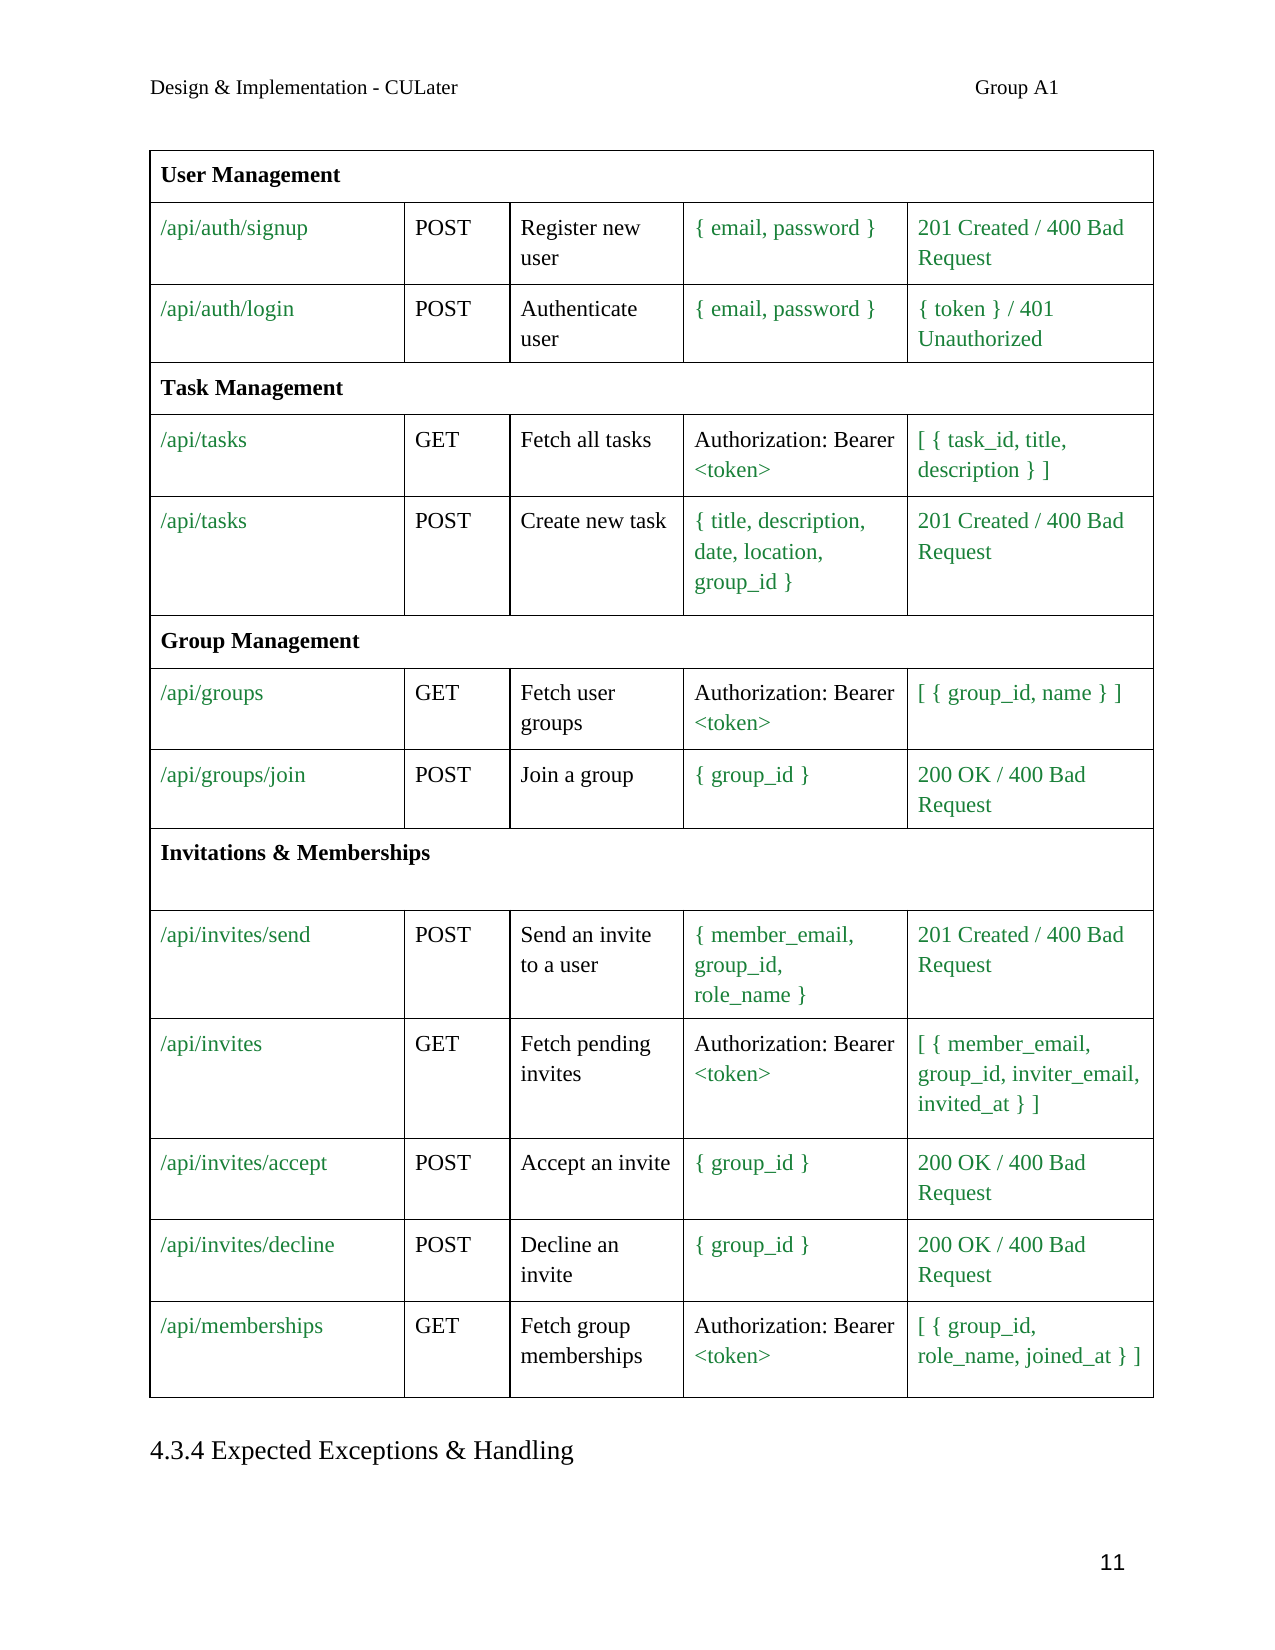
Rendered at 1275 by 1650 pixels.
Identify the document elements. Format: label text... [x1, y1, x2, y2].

table_cell /api/invites/decline [151, 1220, 404, 1301]
table_cell Fetch all tasks [511, 415, 683, 496]
table_cell /api/tasks [151, 497, 404, 615]
table_cell /api/invites/accept [151, 1139, 404, 1219]
table_cell GET [405, 669, 509, 749]
subtitle 4.3.4 Expected Exceptions & Handling [150, 1434, 1125, 1465]
table_cell GET [405, 1302, 509, 1397]
table_cell Authorization: Bearer <token> [684, 415, 907, 496]
table_cell { member_email, group_id, role_name } [684, 911, 907, 1018]
table_cell { group_id } [684, 1220, 907, 1301]
table_cell POST [405, 203, 509, 284]
table_cell 200 OK / 400 Bad Request [908, 1139, 1153, 1219]
table_cell /api/memberships [151, 1302, 404, 1397]
table_cell /api/invites [151, 1019, 404, 1137]
table_cell Fetch pending invites [511, 1019, 683, 1137]
table_cell POST [405, 911, 509, 1018]
table_cell { email, password } [684, 285, 907, 362]
table_cell Fetch user groups [511, 669, 683, 749]
table_cell Send an invite to a user [511, 911, 683, 1018]
table_cell { group_id } [684, 750, 907, 828]
table_cell POST [405, 1220, 509, 1301]
table_cell { email, password } [684, 203, 907, 284]
table_cell Join a group [511, 750, 683, 828]
table_cell /api/auth/login [151, 285, 404, 362]
table_cell Authorization: Bearer <token> [684, 1302, 907, 1397]
table_cell POST [405, 285, 509, 362]
table_cell Accept an invite [511, 1139, 683, 1219]
table_cell Authenticate user [511, 285, 683, 362]
table_cell { token } / 401 Unauthorized [908, 285, 1153, 362]
table_cell Fetch group memberships [511, 1302, 683, 1397]
table_cell POST [405, 497, 509, 615]
table_cell Create new task [511, 497, 683, 615]
table_cell { title, description, date, location, group_id } [684, 497, 907, 615]
table_cell User Management [151, 151, 1153, 202]
table_cell Task Management [151, 363, 1153, 414]
table_cell [ { group_id, role_name, joined_at } ] [908, 1302, 1153, 1397]
table_cell Invitations & Memberships [151, 829, 1153, 909]
table_cell /api/tasks [151, 415, 404, 496]
table_cell GET [405, 1019, 509, 1137]
table_cell /api/groups/join [151, 750, 404, 828]
table_cell /api/groups [151, 669, 404, 749]
table_cell Decline an invite [511, 1220, 683, 1301]
table_cell 201 Created / 400 Bad Request [908, 203, 1153, 284]
table_cell POST [405, 750, 509, 828]
table_cell 200 OK / 400 Bad Request [908, 750, 1153, 828]
table_cell [ { group_id, name } ] [908, 669, 1153, 749]
table_cell GET [405, 415, 509, 496]
table_cell [ { member_email, group_id, inviter_email, invited_at } ] [908, 1019, 1153, 1137]
table_cell { group_id } [684, 1139, 907, 1219]
table_cell 201 Created / 400 Bad Request [908, 911, 1153, 1018]
table_cell /api/invites/send [151, 911, 404, 1018]
table_cell POST [405, 1139, 509, 1219]
table_cell 200 OK / 400 Bad Request [908, 1220, 1153, 1301]
table_cell Authorization: Bearer <token> [684, 1019, 907, 1137]
table_cell Group Management [151, 616, 1153, 667]
table_cell /api/auth/signup [151, 203, 404, 284]
table_cell Authorization: Bearer <token> [684, 669, 907, 749]
table_cell 201 Created / 400 Bad Request [908, 497, 1153, 615]
table_cell Register new user [511, 203, 683, 284]
table_cell [ { task_id, title, description } ] [908, 415, 1153, 496]
